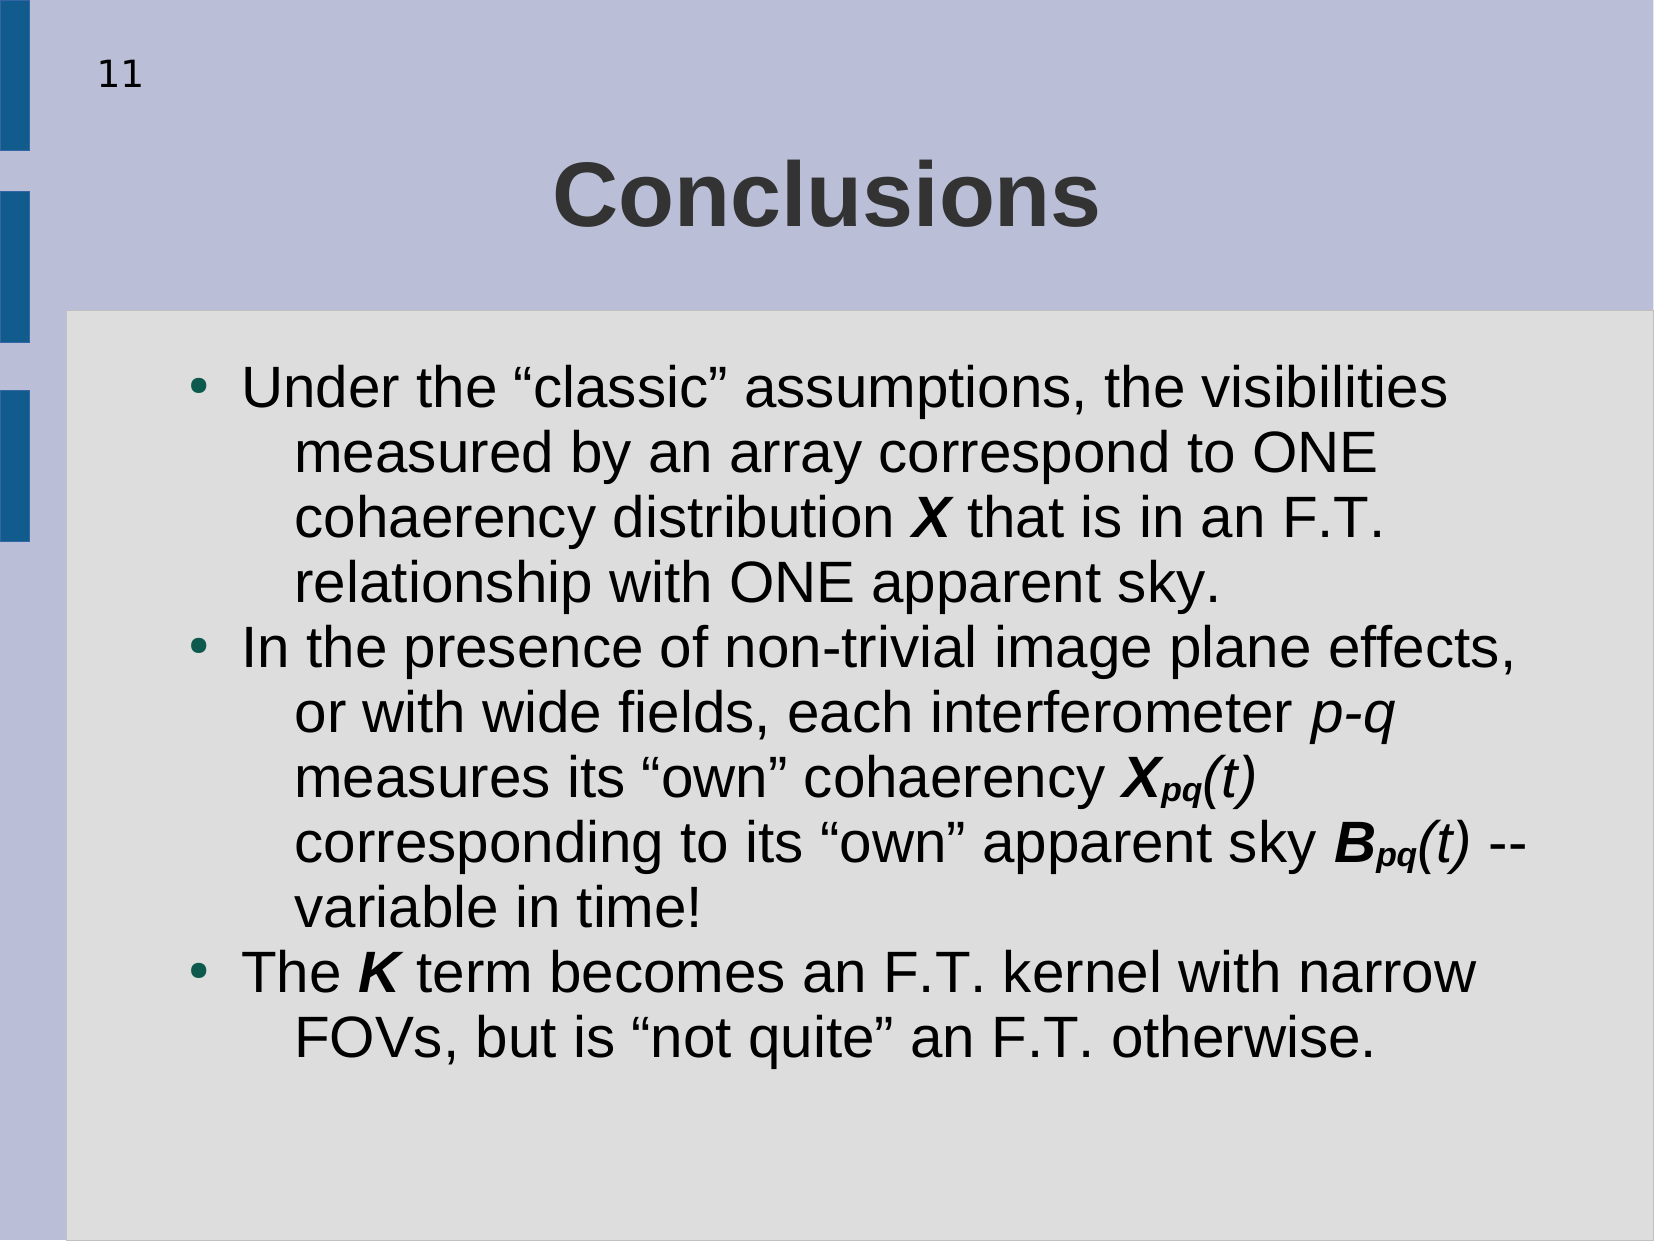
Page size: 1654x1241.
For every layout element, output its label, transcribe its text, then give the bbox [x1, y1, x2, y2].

text_box [84, 45, 319, 119]
list Under the “classic” assumptions, the visibilities measured by an array correspond to ONE cohaerency distribution X that is in an F.T. relationship with ONE apparent sky. In the presence of non-trivial image plane effects, or with wide fields, each interferometer p-q measures its “own” cohaerency Xpq(t) corresponding to its “own” apparent sky Bpq(t) -- variable in time! The K term becomes an F.T. kernel with narrow FOVs, but is “not quite” an F.T. otherwise. [152, 354, 1565, 1109]
title Conclusions [121, 91, 1534, 299]
